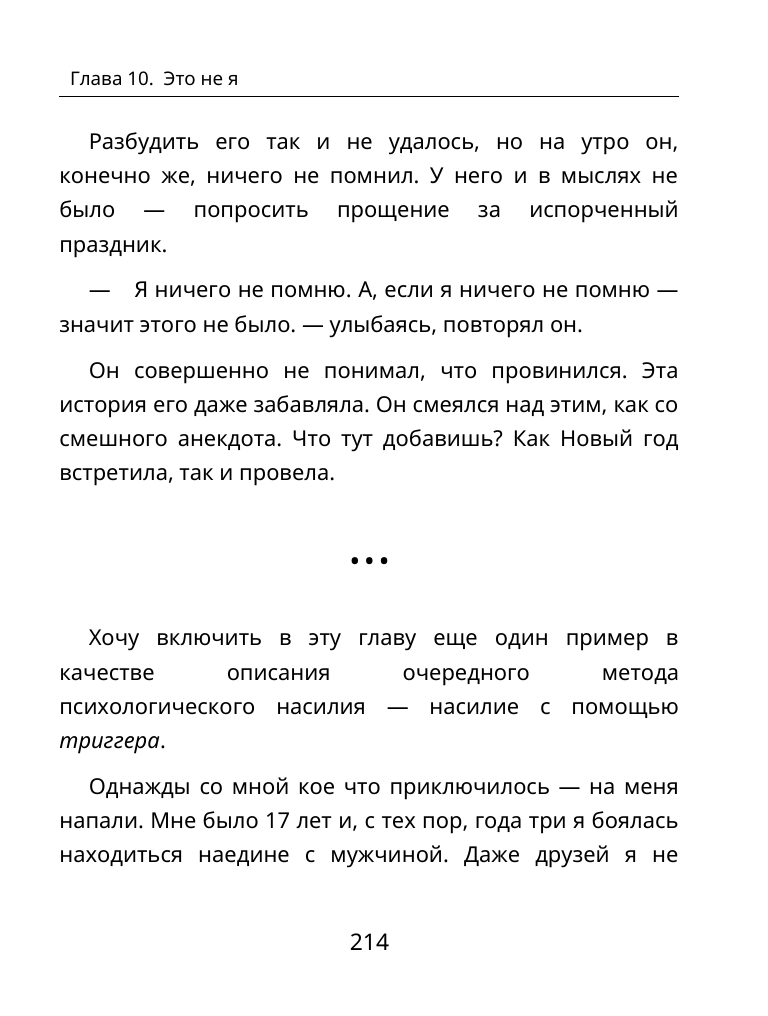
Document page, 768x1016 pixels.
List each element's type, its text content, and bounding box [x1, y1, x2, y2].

subtitle • • • [59, 545, 679, 576]
text Хочу включить в эту главу еще один пример в качестве описания очередного метода психологического насилия — насилие с помощью триггера. [59, 622, 679, 754]
text Он совершенно не понимал, что провинился. Эта история его даже забавляла. Он смеялся над этим, как со смешного анекдота. Что тут добавишь? Как Новый год встретила, так и провела. [59, 354, 679, 487]
list Я ничего не помню. А, если я ничего не помню — значит этого не было. — улыбаясь, повторял он. [59, 274, 679, 338]
text Разбудить его так и не удалось, но на утро он, конечно же, ничего не помнил. У него и в мыслях не было — попросить прощение за испорченный праздник. [59, 126, 679, 258]
text Однажды со мной кое что приключилось — на меня напали. Мне было 17 лет и, с тех пор, года три я боялась находиться наедине с мужчиной. Даже друзей я не [59, 771, 679, 869]
